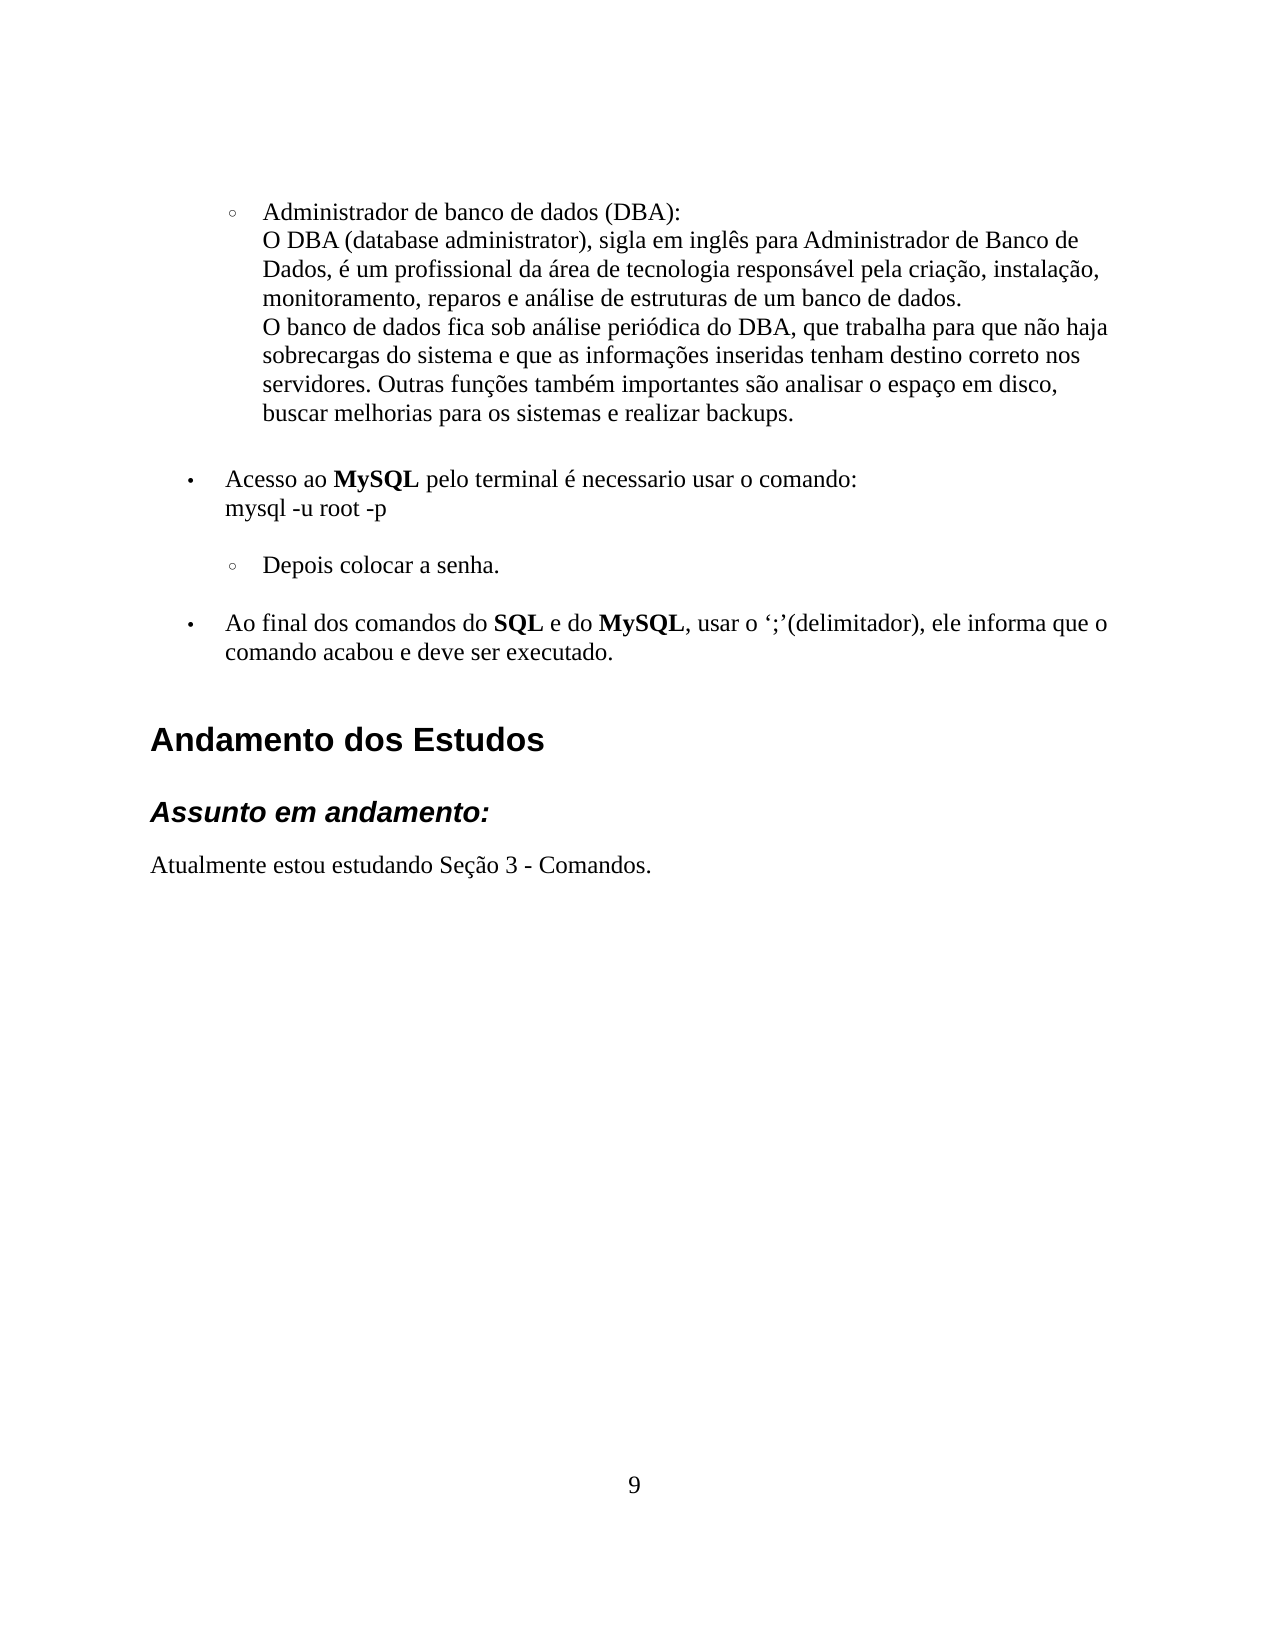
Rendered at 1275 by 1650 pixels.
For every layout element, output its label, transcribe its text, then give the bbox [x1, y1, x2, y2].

text Atualmente estou estudando Seção 3 - Comandos. [150, 851, 1125, 908]
subtitle Assunto em andamento: [150, 796, 1125, 829]
list [225, 150, 1125, 179]
list Ao final dos comandos do SQL e do MySQL, usar o ‘;’(delimitador), ele informa que o comando acabou e deve ser executado. [187, 608, 1125, 666]
list Depois colocar a senha. [225, 551, 1125, 608]
subtitle Andamento dos Estudos [150, 719, 1125, 758]
list Administrador de banco de dados (DBA): O DBA (database administrator), sigla em inglês para Administrador de Banco de Dados, é um profissional da área de tecnologia responsável pela criação, instalação, monitoramento, reparos e análise de estruturas de um banco de dados. O banco de dados fica sob análise periódica do DBA, que trabalha para que não haja sobrecargas do sistema e que as informações inseridas tenham destino correto nos servidores. Outras funções também importantes são analisar o espaço em disco, buscar melhorias para os sistemas e realizar backups. [225, 197, 1125, 455]
list Acesso ao MySQL pelo terminal é necessario usar o comando: mysql -u root -p [187, 464, 1125, 551]
